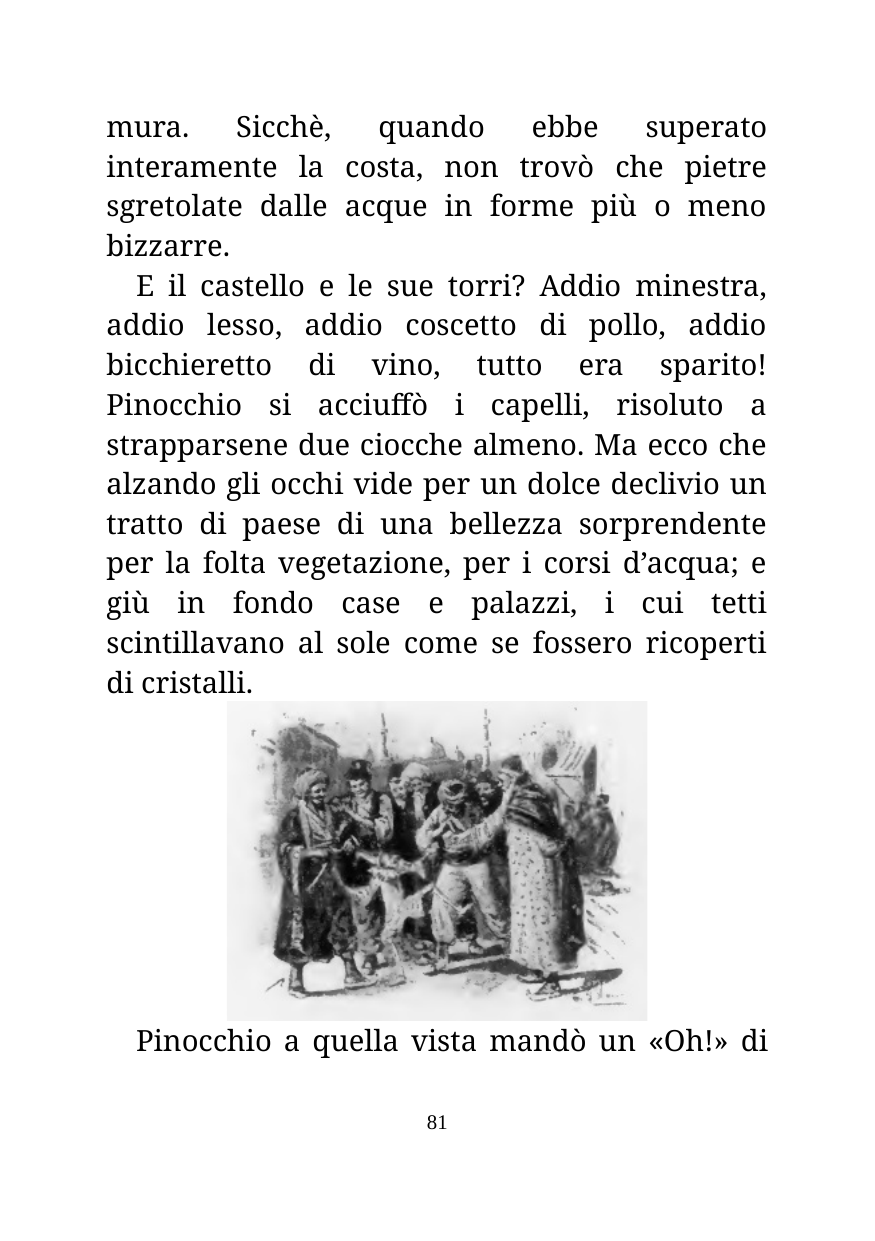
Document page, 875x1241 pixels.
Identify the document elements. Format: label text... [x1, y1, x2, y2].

text E il castello e le sue torri? Addio minestra, addio lesso, addio coscetto di pollo, addio bicchieretto di vino, tutto era sparito! Pinocchio si acciuffò i capelli, risoluto a strapparsene due ciocche almeno. Ma ecco che alzando gli occhi vide per un dolce declivio un tratto di paese di una bellezza sorprendente per la folta vegetazione, per i corsi d’acqua; e giù in fondo case e palazzi, i cui tetti scintillavano al sole come se fossero ricoperti di cristalli. [106, 265, 768, 702]
text mura. Sicchè, quando ebbe superato interamente la costa, non trovò che pietre sgretolate dalle acque in forme più o meno bizzarre. [106, 106, 768, 265]
picture [226, 701, 648, 1021]
text Pinocchio a quella vista mandò un «Oh!» di [106, 1021, 768, 1060]
